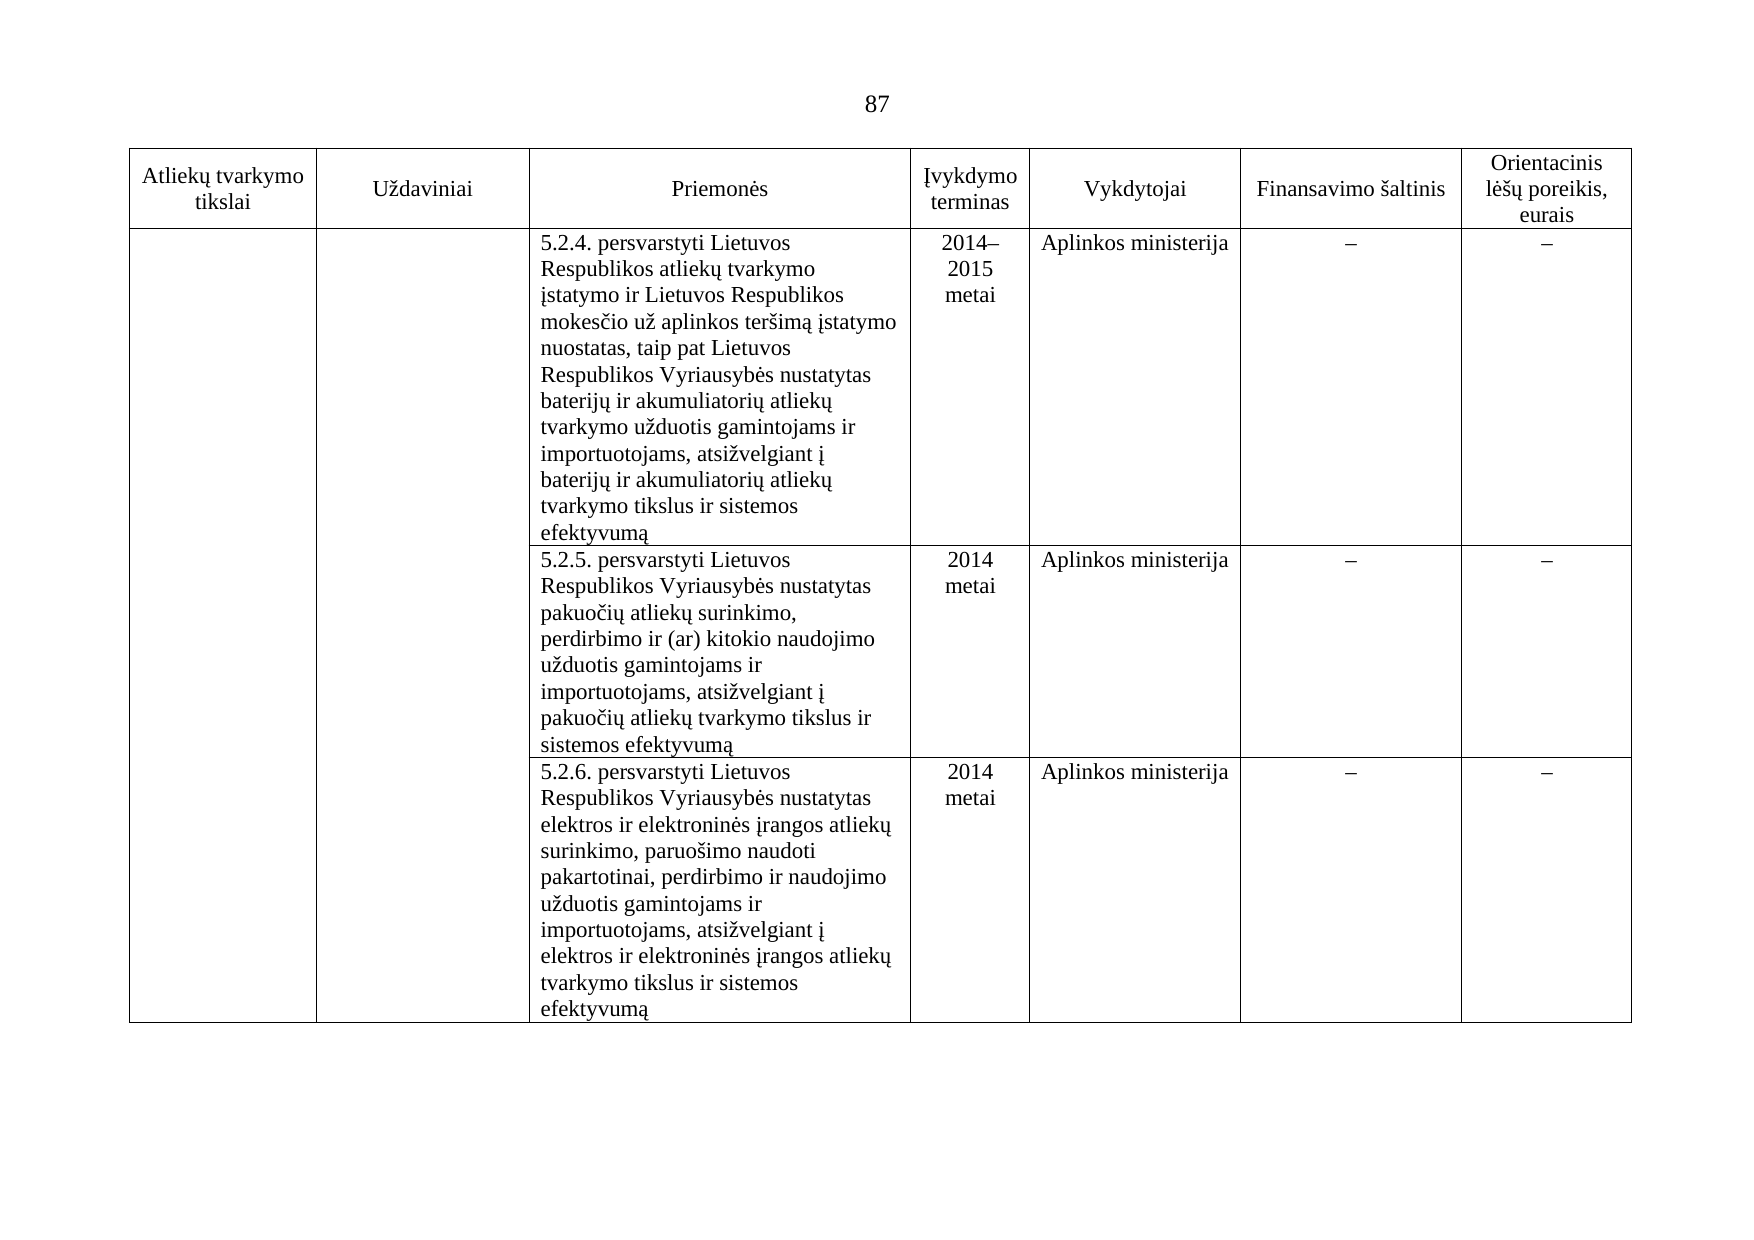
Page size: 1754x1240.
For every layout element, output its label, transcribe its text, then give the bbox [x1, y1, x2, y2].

table_cell – [1462, 546, 1631, 757]
table_header Atliekų tvarkymo tikslai [130, 149, 316, 228]
table_cell – [1241, 758, 1461, 1022]
table_cell – [1241, 546, 1461, 757]
table_cell – [1462, 758, 1631, 1022]
table_header Įvykdymo terminas [911, 149, 1029, 228]
table_header Priemonės [530, 149, 910, 228]
table_cell 2014 metai [911, 758, 1029, 1022]
table_cell [130, 229, 316, 1022]
table_cell 2014 metai [911, 546, 1029, 757]
table_cell 5.2.5. persvarstyti Lietuvos Respublikos Vyriausybės nustatytas pakuočių atliekų surinkimo, perdirbimo ir (ar) kitokio naudojimo užduotis gamintojams ir importuotojams, atsižvelgiant į pakuočių atliekų tvarkymo tikslus ir sistemos efektyvumą [530, 546, 910, 757]
table_header Uždaviniai [317, 149, 529, 228]
table_cell [317, 229, 529, 1022]
table_header Finansavimo šaltinis [1241, 149, 1461, 228]
table_cell 2014–2015 metai [911, 229, 1029, 545]
table_cell 5.2.6. persvarstyti Lietuvos Respublikos Vyriausybės nustatytas elektros ir elektroninės įrangos atliekų surinkimo, paruošimo naudoti pakartotinai, perdirbimo ir naudojimo užduotis gamintojams ir importuotojams, atsižvelgiant į elektros ir elektroninės įrangos atliekų tvarkymo tikslus ir sistemos efektyvumą [530, 758, 910, 1022]
table_cell Aplinkos ministerija [1030, 546, 1240, 757]
table_cell Aplinkos ministerija [1030, 229, 1240, 545]
table_cell – [1462, 229, 1631, 545]
table_cell 5.2.4. persvarstyti Lietuvos Respublikos atliekų tvarkymo įstatymo ir Lietuvos Respublikos mokesčio už aplinkos teršimą įstatymo nuostatas, taip pat Lietuvos Respublikos Vyriausybės nustatytas baterijų ir akumuliatorių atliekų tvarkymo užduotis gamintojams ir importuotojams, atsižvelgiant į baterijų ir akumuliatorių atliekų tvarkymo tikslus ir sistemos efektyvumą [530, 229, 910, 545]
table_header Orientacinis lėšų poreikis, eurais [1462, 149, 1631, 228]
table_cell – [1241, 229, 1461, 545]
table_header Vykdytojai [1030, 149, 1240, 228]
table_cell Aplinkos ministerija [1030, 758, 1240, 1022]
